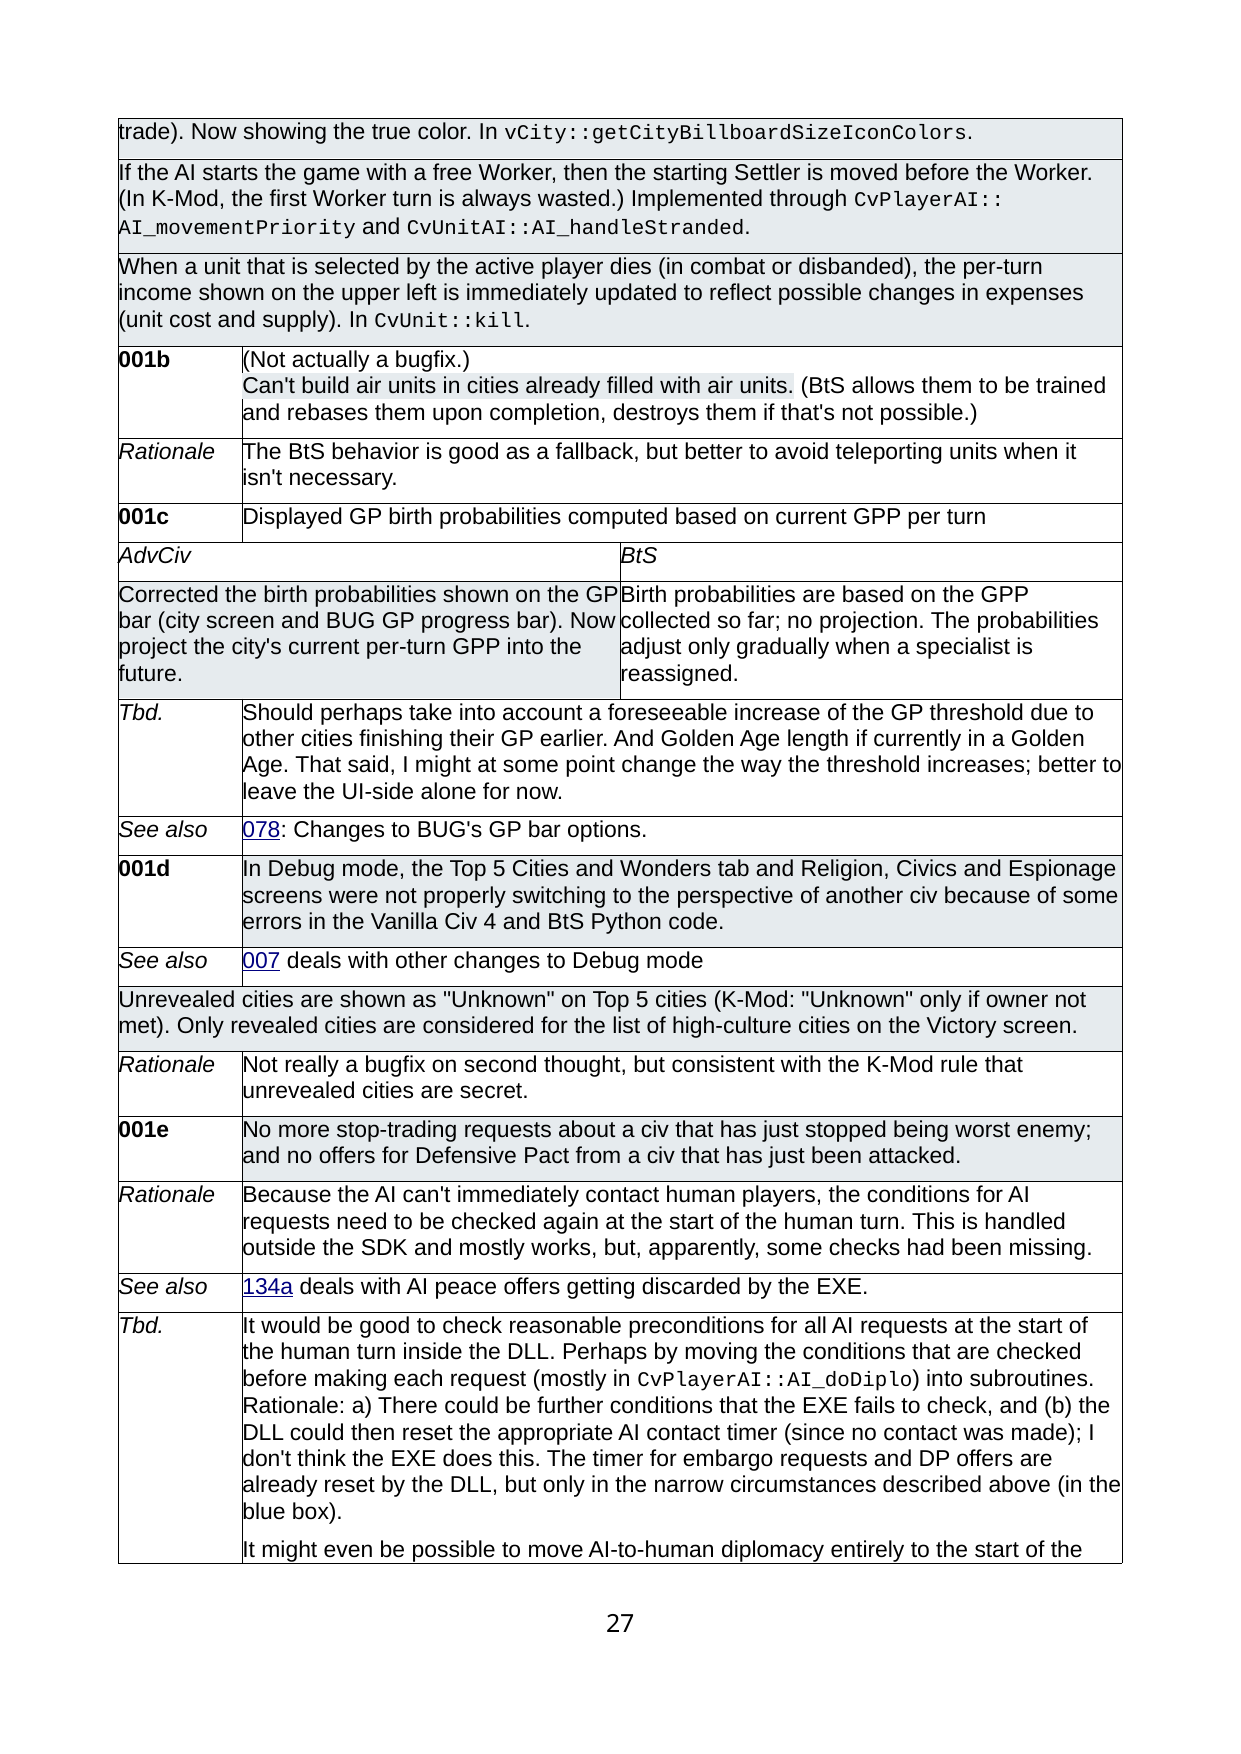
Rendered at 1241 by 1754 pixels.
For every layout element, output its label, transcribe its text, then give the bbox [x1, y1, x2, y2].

table_cell 134a deals with AI peace offers getting discarded by the EXE. [243, 1274, 1122, 1312]
table_cell Rationale [119, 1182, 242, 1273]
table_cell trade). Now showing the true color. In vCity::getCityBillboardSizeIconColors. [119, 119, 1122, 158]
table_cell Rationale [119, 1052, 242, 1116]
table_cell Tbd. [119, 1313, 242, 1563]
table_cell Not really a bugfix on second thought, but consistent with the K-Mod rule that unrevealed cities are secret. [243, 1052, 1122, 1116]
table_cell Should perhaps take into account a foreseeable increase of the GP threshold due to other cities finishing their GP earlier. And Golden Age length if currently in a Golden Age. That said, I might at some point change the way the threshold increases; better to leave the UI-side alone for now. [243, 700, 1122, 816]
table_cell BtS [621, 543, 1122, 581]
table_cell 007 deals with other changes to Debug mode [243, 948, 1122, 986]
table_cell AdvCiv [119, 543, 620, 581]
table_cell Displayed GP birth probabilities computed based on current GPP per turn [243, 504, 1122, 542]
table_cell No more stop-trading requests about a civ that has just stopped being worst enemy; and no offers for Defensive Pact from a civ that has just been attacked. [243, 1117, 1122, 1181]
table_cell (Not actually a bugfix.) Can't build air units in cities already filled with air units. (BtS allows them to be trained and rebases them upon completion, destroys them if that's not possible.) [243, 347, 1122, 437]
table_cell See also [119, 948, 242, 986]
table_cell 078: Changes to BUG's GP bar options. [243, 817, 1122, 855]
table_cell See also [119, 817, 242, 855]
table_cell Birth probabilities are based on the GPP collected so far; no projection. The probabilities adjust only gradually when a specialist is reassigned. [621, 582, 1122, 698]
table_cell 001e [119, 1117, 242, 1181]
table_cell Rationale [119, 439, 242, 503]
table_cell The BtS behavior is good as a fallback, but better to avoid teleporting units when it isn't necessary. [243, 439, 1122, 503]
table_cell If the AI starts the game with a free Worker, then the starting Settler is moved before the Worker. (In K-Mod, the first Worker turn is always wasted.) Implemented through CvPlayerAI:: AI_movementPriority and CvUnitAI::AI_handleStranded. [119, 160, 1122, 253]
table_cell Because the AI can't immediately contact human players, the conditions for AI requests need to be checked again at the start of the human turn. This is handled outside the SDK and mostly works, but, apparently, some checks had been missing. [243, 1182, 1122, 1273]
table_cell Corrected the birth probabilities shown on the GP bar (city screen and BUG GP progress bar). Now project the city's current per-turn GPP into the future. [119, 582, 620, 698]
table_cell Unrevealed cities are shown as "Unknown" on Top 5 cities (K-Mod: "Unknown" only if owner not met). Only revealed cities are considered for the list of high-culture cities on the Victory screen. [119, 987, 1122, 1051]
table_cell 001b [119, 347, 242, 437]
table_cell It would be good to check reasonable preconditions for all AI requests at the start of the human turn inside the DLL. Perhaps by moving the conditions that are checked before making each request (mostly in CvPlayerAI::AI_doDiplo) into subroutines. Rationale: a) There could be further conditions that the EXE fails to check, and (b) the DLL could then reset the appropriate AI contact timer (since no contact was made); I don't think the EXE does this. The timer for embargo requests and DP offers are already reset by the DLL, but only in the narrow circumstances described above (in the blue box). It might even be possible to move AI-to-human diplomacy entirely to the start of the [243, 1313, 1122, 1563]
table_cell In Debug mode, the Top 5 Cities and Wonders tab and Religion, Civics and Espionage screens were not properly switching to the perspective of another civ because of some errors in the Vanilla Civ 4 and BtS Python code. [243, 856, 1122, 947]
table_cell Tbd. [119, 700, 242, 816]
table_cell See also [119, 1274, 242, 1312]
table_cell 001c [119, 504, 242, 542]
table_cell 001d [119, 856, 242, 947]
table_cell When a unit that is selected by the active player dies (in combat or disbanded), the per-turn income shown on the upper left is immediately updated to reflect possible changes in expenses (unit cost and supply). In CvUnit::kill. [119, 254, 1122, 346]
